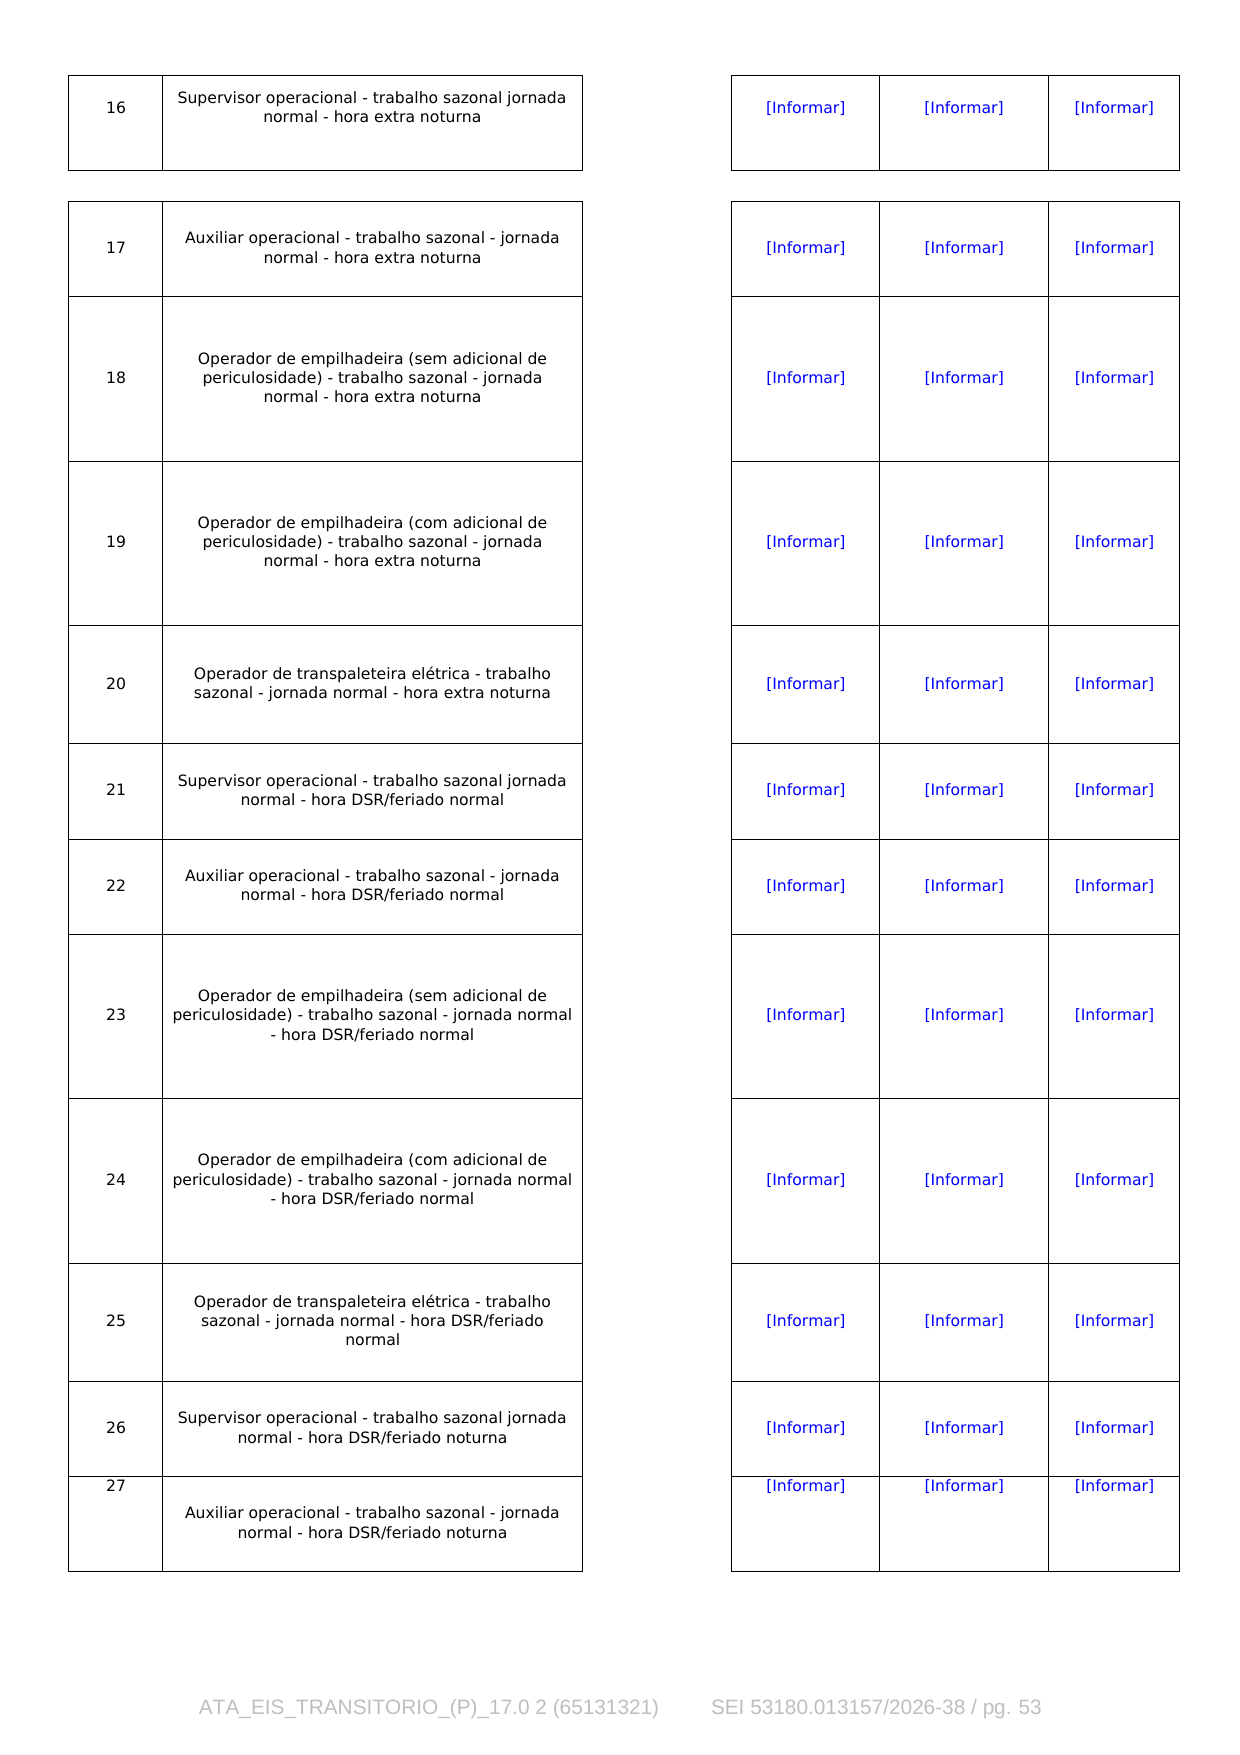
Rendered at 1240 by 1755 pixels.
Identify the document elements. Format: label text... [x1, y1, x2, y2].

table_cell [Informar] [732, 1477, 879, 1571]
table_header [Informar] [732, 202, 879, 296]
table_cell [Informar] [732, 744, 879, 838]
table_cell [Informar] [1049, 1264, 1179, 1381]
table_cell [Informar] [1049, 1477, 1179, 1571]
table_cell 22 [69, 840, 162, 933]
table_header 17 [69, 202, 162, 296]
table_cell [Informar] [880, 1477, 1048, 1571]
table_cell [Informar] [1049, 1099, 1179, 1262]
table_header [583, 201, 731, 1571]
table_cell [Informar] [732, 1382, 879, 1476]
table_header [Informar] [1049, 202, 1179, 296]
table_cell [Informar] [880, 935, 1048, 1098]
table_cell Auxiliar operacional - trabalho sazonal - jornada normal - hora DSR/feriado noturna [163, 1477, 582, 1571]
table_cell 21 [69, 744, 162, 838]
table_cell [Informar] [880, 744, 1048, 838]
table_cell [Informar] [732, 462, 879, 625]
table_cell [Informar] [732, 1099, 879, 1262]
table_cell Operador de empilhadeira (com adicional de periculosidade) - trabalho sazonal - jornada normal - hora extra noturna [163, 462, 582, 625]
table_cell [Informar] [732, 1264, 879, 1381]
table_cell [Informar] [880, 1099, 1048, 1262]
table_cell Operador de empilhadeira (com adicional de periculosidade) - trabalho sazonal - jornada normal - hora DSR/feriado normal [163, 1099, 582, 1262]
table_cell [Informar] [880, 1382, 1048, 1476]
table_cell [Informar] [880, 1264, 1048, 1381]
table_cell [Informar] [732, 840, 879, 933]
table_cell Auxiliar operacional - trabalho sazonal - jornada normal - hora DSR/feriado normal [163, 840, 582, 933]
table_cell 27 [69, 1477, 162, 1571]
table_cell 16 [69, 76, 162, 170]
table_cell [Informar] [1049, 76, 1179, 170]
table_cell [Informar] [1049, 935, 1179, 1098]
table_cell 19 [69, 462, 162, 625]
table_cell [Informar] [1049, 840, 1179, 933]
table_cell 18 [69, 297, 162, 461]
table_cell Operador de empilhadeira (sem adicional de periculosidade) - trabalho sazonal - jornada normal - hora DSR/feriado normal [163, 935, 582, 1098]
table_cell [Informar] [1049, 744, 1179, 838]
table_cell [Informar] [880, 297, 1048, 461]
table_cell Supervisor operacional - trabalho sazonal jornada normal - hora extra noturna [163, 76, 582, 170]
table_header [Informar] [880, 202, 1048, 296]
table_cell Operador de transpaleteira elétrica - trabalho sazonal - jornada normal - hora extra noturna [163, 626, 582, 743]
table_cell [Informar] [732, 935, 879, 1098]
table_cell Supervisor operacional - trabalho sazonal jornada normal - hora DSR/feriado normal [163, 744, 582, 838]
table_cell [Informar] [732, 297, 879, 461]
table_cell [Informar] [880, 626, 1048, 743]
table_cell 26 [69, 1382, 162, 1476]
table_header [583, 75, 731, 170]
table_cell 20 [69, 626, 162, 743]
table_cell 25 [69, 1264, 162, 1381]
table_cell Supervisor operacional - trabalho sazonal jornada normal - hora DSR/feriado noturna [163, 1382, 582, 1476]
table_cell [Informar] [1049, 462, 1179, 625]
table_header Auxiliar operacional - trabalho sazonal - jornada normal - hora extra noturna [163, 202, 582, 296]
table_cell 23 [69, 935, 162, 1098]
table_cell [Informar] [880, 840, 1048, 933]
table_cell [Informar] [1049, 297, 1179, 461]
table_cell 24 [69, 1099, 162, 1262]
table_cell [Informar] [732, 626, 879, 743]
table_cell Operador de empilhadeira (sem adicional de periculosidade) - trabalho sazonal - jornada normal - hora extra noturna [163, 297, 582, 461]
table_cell Operador de transpaleteira elétrica - trabalho sazonal - jornada normal - hora DSR/feriado normal [163, 1264, 582, 1381]
table_cell [Informar] [1049, 1382, 1179, 1476]
table_cell [Informar] [880, 462, 1048, 625]
table_cell [Informar] [880, 76, 1048, 170]
table_cell [Informar] [1049, 626, 1179, 743]
table_cell [Informar] [732, 76, 879, 170]
